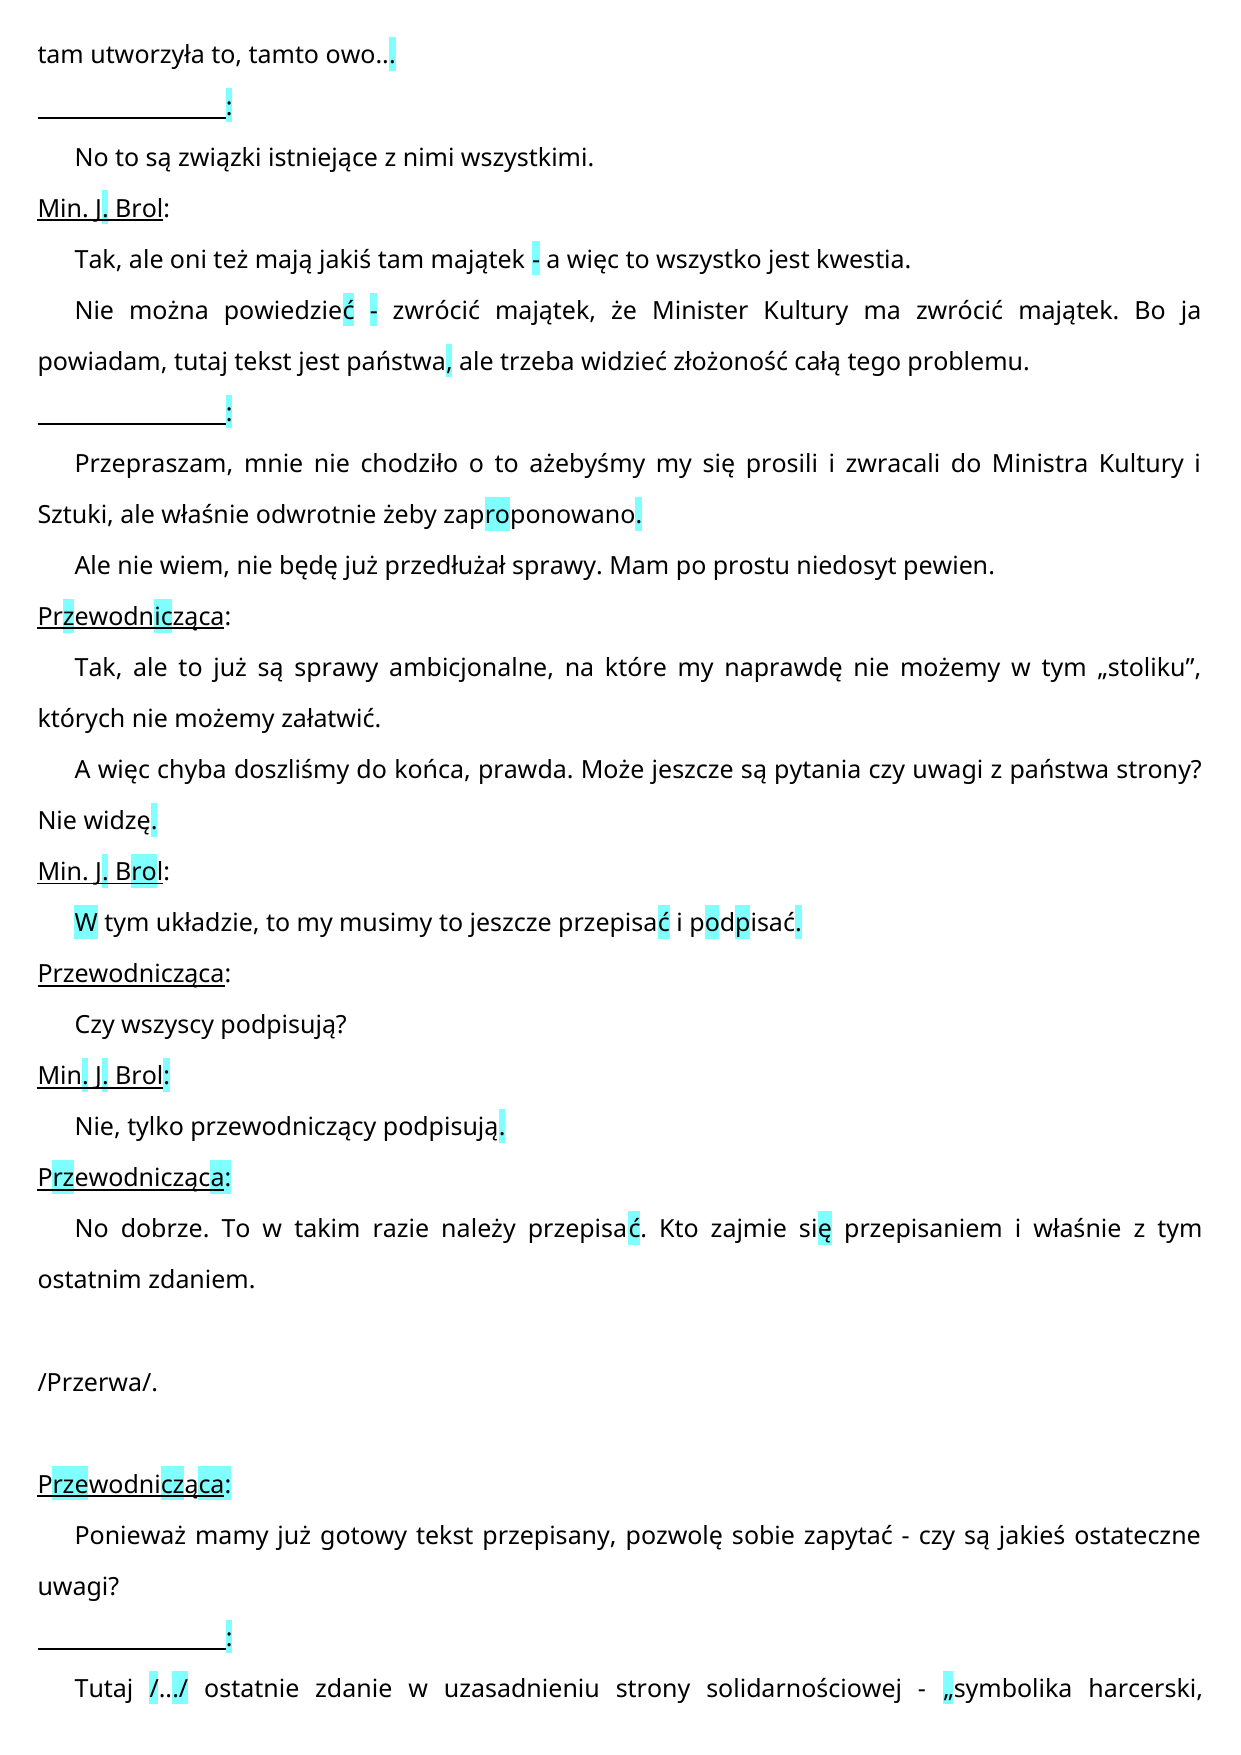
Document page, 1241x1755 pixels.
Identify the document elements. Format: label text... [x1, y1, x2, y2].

text Przepraszam, mnie nie chodziło o to ażebyśmy my się prosili i zwracali do Ministra Kultury i Sztuki, ale właśnie odwrotnie żeby zaproponowano. [37, 446, 1203, 531]
text Czy wszyscy podpisują? [37, 1007, 1203, 1041]
text No to są związki istniejące z nimi wszystkimi. [37, 139, 1203, 173]
text Nie, tylko przewodniczący podpisują. [37, 1109, 1203, 1143]
text Ponieważ mamy już gotowy tekst przepisany, pozwolę sobie zapytać - czy są jakieś ostateczne uwagi? [37, 1517, 1203, 1602]
text Przewodnicząca: [37, 956, 1203, 990]
text Min. J. Brol: [37, 190, 1203, 224]
text No dobrze. To w takim razie należy przepisać. Kto zajmie się przepisaniem i właśnie z tym ostatnim zdaniem. [37, 1211, 1203, 1296]
text Min. J. Brol: [37, 854, 1203, 888]
text tam utworzyła to, tamto owo... [37, 37, 1203, 71]
text Tutaj /.../ ostatnie zdanie w uzasadnieniu strony solidarnościowej - „symbolika harcerski, [37, 1671, 1203, 1704]
text Tak, ale oni też mają jakiś tam majątek - a więc to wszystko jest kwestia. [37, 241, 1203, 275]
text : [37, 394, 1203, 428]
text Przewodnicząca: [37, 1160, 1203, 1194]
text A więc chyba doszliśmy do końca, prawda. Może jeszcze są pytania czy uwagi z państwa strony? Nie widzę. [37, 752, 1203, 837]
text Min. J. Brol: [37, 1058, 1203, 1092]
text Ale nie wiem, nie będę już przedłużał sprawy. Mam po prostu niedosyt pewien. [37, 548, 1203, 582]
text Tak, ale to już są sprawy ambicjonalne, na które my naprawdę nie możemy w tym „stoliku”, których nie możemy załatwić. [37, 650, 1203, 735]
text W tym układzie, to my musimy to jeszcze przepisać i podpisać. [37, 905, 1203, 939]
text : [37, 88, 1203, 122]
text Przewodnicząca: [37, 599, 1203, 633]
text Przewodnicząca: [37, 1466, 1203, 1500]
text : [37, 1619, 1203, 1653]
text Nie można powiedzieć - zwrócić majątek, że Minister Kultury ma zwrócić majątek. Bo ja powiadam, tutaj tekst jest państwa, ale trzeba widzieć złożoność całą tego problemu. [37, 292, 1203, 377]
text /Przerwa/. [37, 1364, 1203, 1398]
